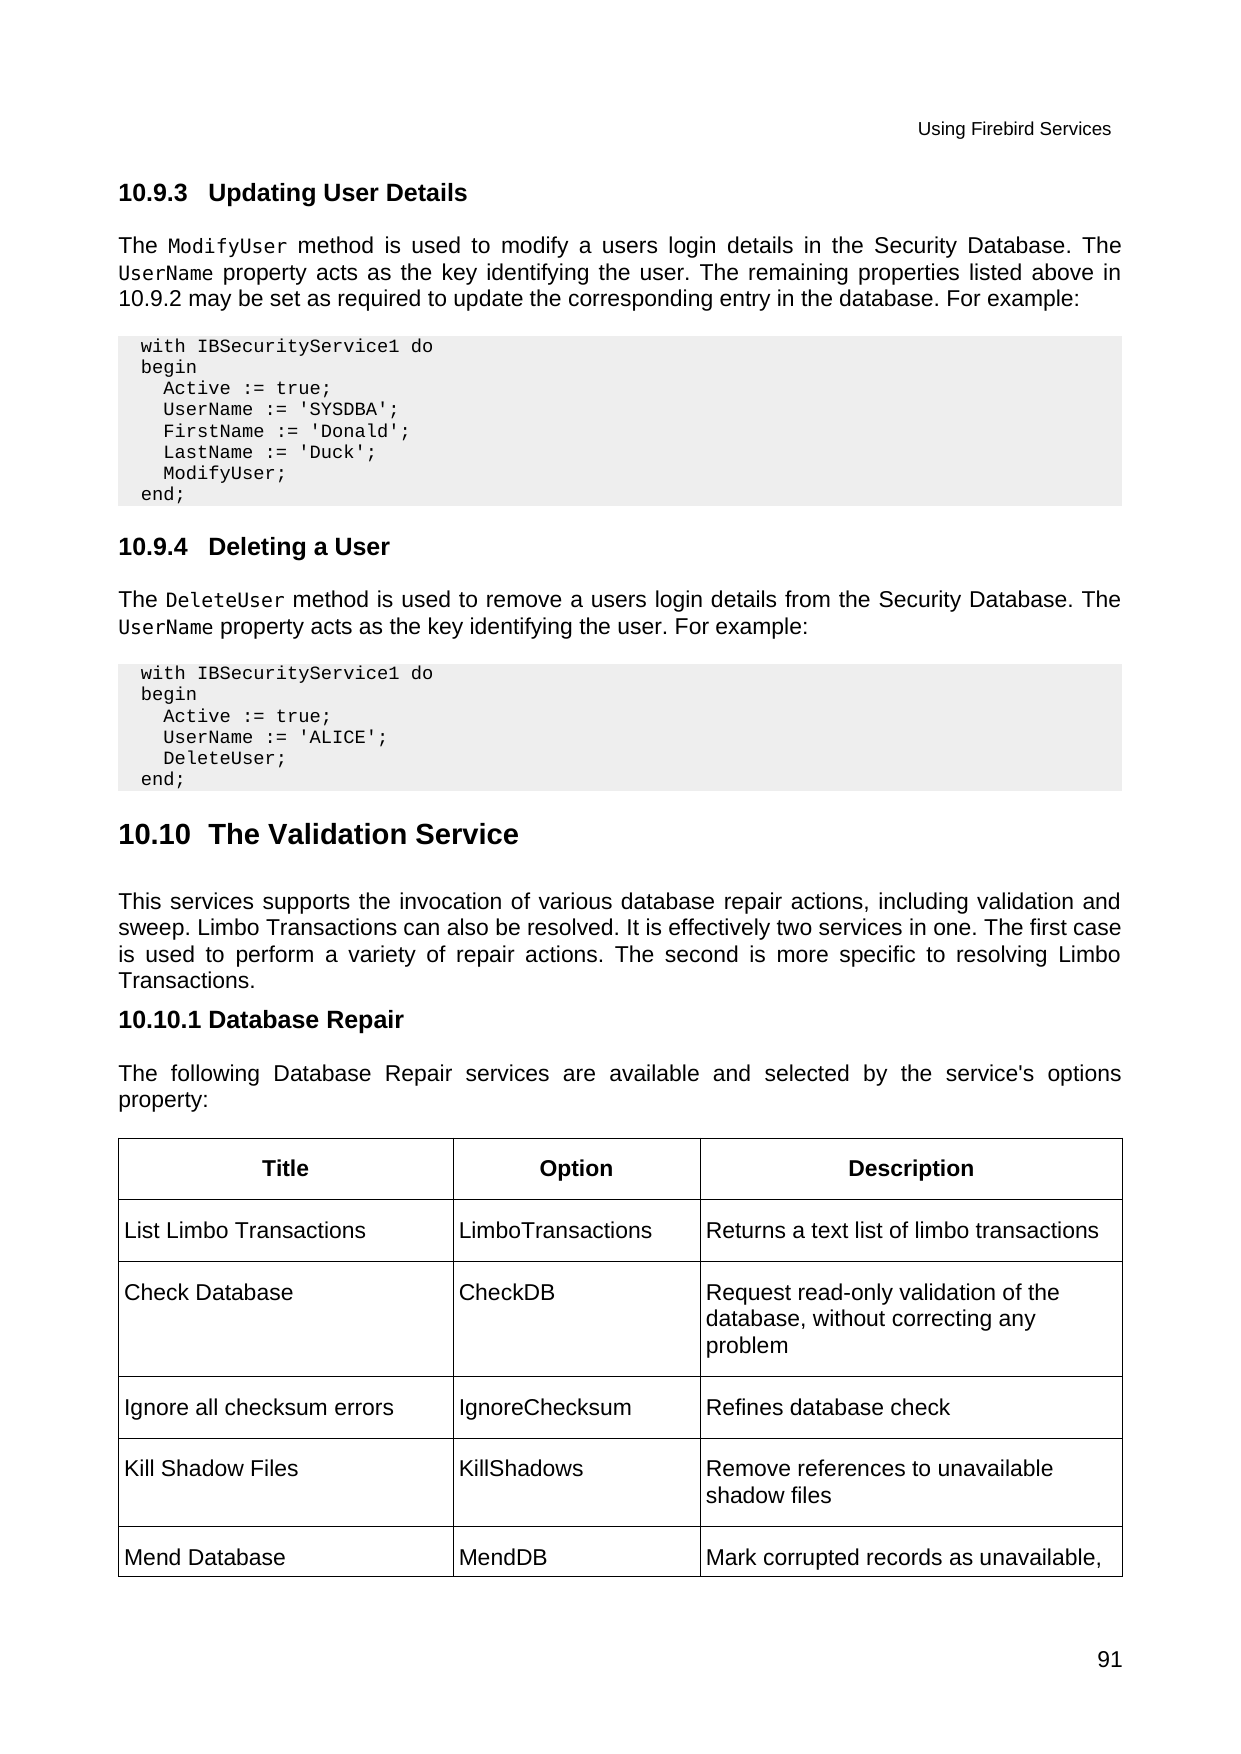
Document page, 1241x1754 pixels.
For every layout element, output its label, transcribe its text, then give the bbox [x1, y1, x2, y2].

table_cell Request read-only validation of the database, without correcting any problem [701, 1262, 1122, 1376]
text This services supports the invocation of various database repair actions, including validation and sweep. Limbo Transactions can also be resolved. It is effectively two services in one. The first case is used to perform a variety of repair actions. The second is more specific to resolving Limbo Transactions. [118, 888, 1122, 993]
text UserName := 'SYSDBA'; [118, 400, 1122, 421]
table_cell Ignore all checksum errors [119, 1377, 453, 1438]
table_cell LimboTransactions [454, 1200, 700, 1261]
subtitle Deleting a User [118, 532, 1122, 561]
text LastName := 'Duck'; [118, 443, 1122, 464]
table_cell Remove references to unavailable shadow files [701, 1439, 1122, 1526]
text The DeleteUser method is used to remove a users login details from the Security Database. The UserName property acts as the key identifying the user. For example: [118, 586, 1122, 639]
text end; [118, 485, 1122, 506]
text begin [118, 358, 1122, 379]
table_cell Mark corrupted records as unavailable, [701, 1527, 1122, 1576]
text ModifyUser; [118, 464, 1122, 485]
table_cell CheckDB [454, 1262, 700, 1376]
text Active := true; [118, 379, 1122, 400]
subtitle Updating User Details [118, 178, 1122, 207]
text UserName := 'ALICE'; [118, 728, 1122, 749]
text DeleteUser; [118, 749, 1122, 770]
table_cell Refines database check [701, 1377, 1122, 1438]
table_header Option [454, 1139, 700, 1199]
table_header Title [119, 1139, 453, 1199]
table_cell KillShadows [454, 1439, 700, 1526]
text with IBSecurityService1 do [118, 336, 1122, 358]
table_header Description [701, 1139, 1122, 1199]
text FirstName := 'Donald'; [118, 421, 1122, 443]
text The following Database Repair services are available and selected by the service's options property: [118, 1060, 1122, 1112]
table_cell Kill Shadow Files [119, 1439, 453, 1526]
subtitle Database Repair [118, 1005, 1122, 1034]
text end; [118, 770, 1122, 791]
subtitle The Validation Service [118, 817, 1122, 851]
table_cell MendDB [454, 1527, 700, 1576]
table_cell Returns a text list of limbo transactions [701, 1200, 1122, 1261]
text begin [118, 685, 1122, 706]
table_cell Mend Database [119, 1527, 453, 1576]
table_cell IgnoreChecksum [454, 1377, 700, 1438]
text The ModifyUser method is used to modify a users login details in the Security Database. The UserName property acts as the key identifying the user. The remaining properties listed above in 10.9.2 may be set as required to update the corresponding entry in the database. For example: [118, 232, 1122, 311]
text Active := true; [118, 706, 1122, 728]
table_cell List Limbo Transactions [119, 1200, 453, 1261]
table_cell Check Database [119, 1262, 453, 1376]
text with IBSecurityService1 do [118, 664, 1122, 685]
